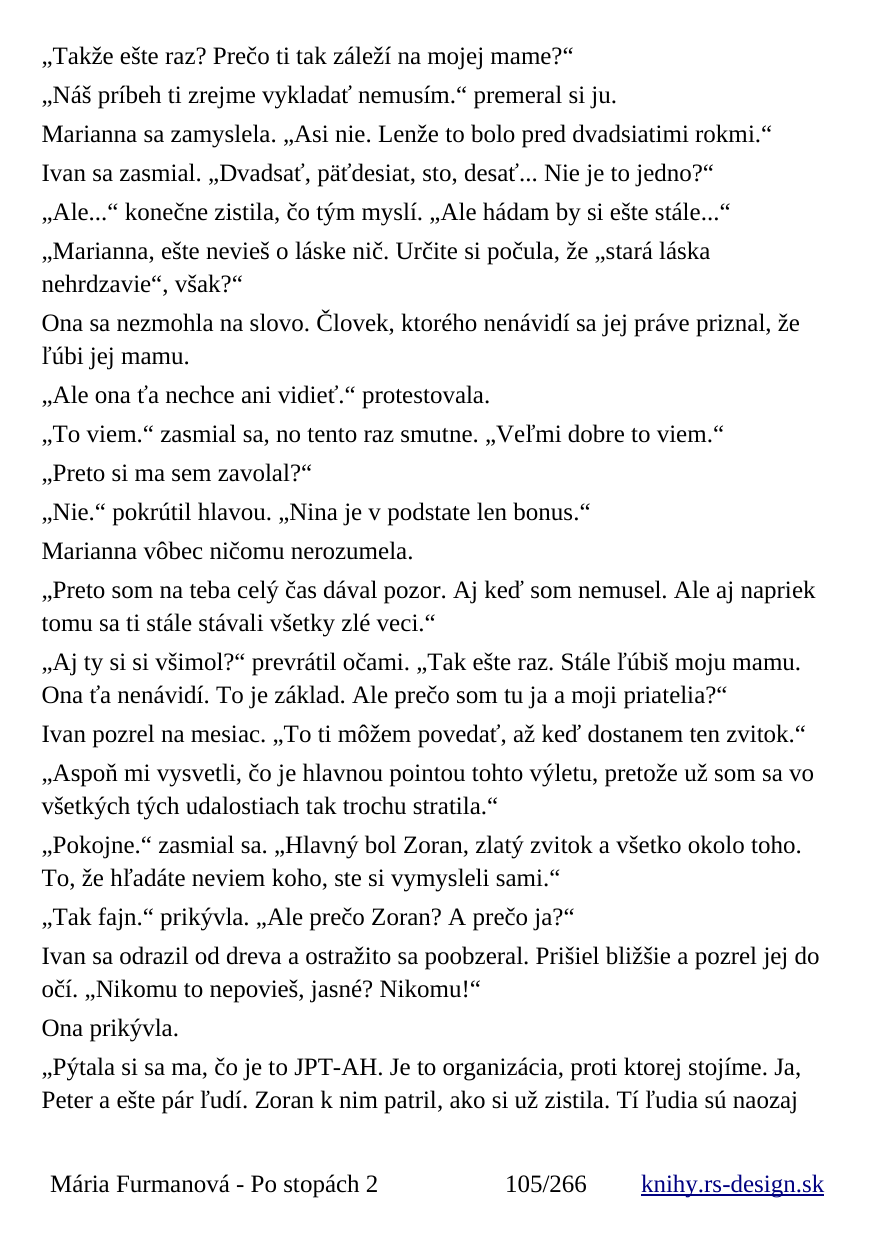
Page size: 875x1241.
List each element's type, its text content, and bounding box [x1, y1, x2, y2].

text Ivan sa odrazil od dreva a ostražito sa poobzeral. Prišiel bližšie a pozrel jej do očí. „Nikomu to nepovieš, jasné? Nikomu!“ [41, 941, 833, 1002]
text „Tak fajn.“ prikývla. „Ale prečo Zoran? A prečo ja?“ [41, 902, 833, 931]
text Marianna sa zamyslela. „Asi nie. Lenže to bolo pred dvadsiatimi rokmi.“ [41, 119, 833, 148]
text Ona sa nezmohla na slovo. Človek, ktorého nenávidí sa jej práve priznal, že ľúbi jej mamu. [41, 308, 833, 370]
text Ivan sa zasmial. „Dvadsať, päťdesiat, sto, desať... Nie je to jedno?“ [41, 158, 833, 187]
text „Aspoň mi vysvetli, čo je hlavnou pointou tohto výletu, pretože už som sa vo všetkých tých udalostiach tak trochu stratila.“ [41, 758, 833, 819]
text „Aj ty si si všimol?“ prevrátil očami. „Tak ešte raz. Stále ľúbiš moju mamu. Ona ťa nenávidí. To je základ. Ale prečo som tu ja a moji priatelia?“ [41, 647, 833, 709]
text Marianna vôbec ničomu nerozumela. [41, 536, 833, 565]
text „Pokojne.“ zasmial sa. „Hlavný bol Zoran, zlatý zvitok a všetko okolo toho. To, že hľadáte neviem koho, ste si vymysleli sami.“ [41, 830, 833, 892]
text „Pýtala si sa ma, čo je to JPT-AH. Je to organizácia, proti ktorej stojíme. Ja, Peter a ešte pár ľudí. Zoran k nim patril, ako si už zistila. Tí ľudia sú naozaj [41, 1052, 833, 1113]
text Ona prikývla. [41, 1013, 833, 1041]
text „Nie.“ pokrútil hlavou. „Nina je v podstate len bonus.“ [41, 497, 833, 526]
text „Preto si ma sem zavolal?“ [41, 458, 833, 487]
text „Takže ešte raz? Prečo ti tak záleží na mojej mame?“ [41, 41, 833, 70]
text „Ale...“ konečne zistila, čo tým myslí. „Ale hádam by si ešte stále...“ [41, 197, 833, 226]
text „Ale ona ťa nechce ani vidieť.“ protestovala. [41, 380, 833, 409]
text „Preto som na teba celý čas dával pozor. Aj keď som nemusel. Ale aj napriek tomu sa ti stále stávali všetky zlé veci.“ [41, 575, 833, 637]
text „To viem.“ zasmial sa, no tento raz smutne. „Veľmi dobre to viem.“ [41, 419, 833, 448]
text „Marianna, ešte nevieš o láske nič. Určite si počula, že „stará láska nehrdzavie“, však?“ [41, 236, 833, 298]
text Ivan pozrel na mesiac. „To ti môžem povedať, až keď dostanem ten zvitok.“ [41, 719, 833, 748]
text „Náš príbeh ti zrejme vykladať nemusím.“ premeral si ju. [41, 80, 833, 109]
